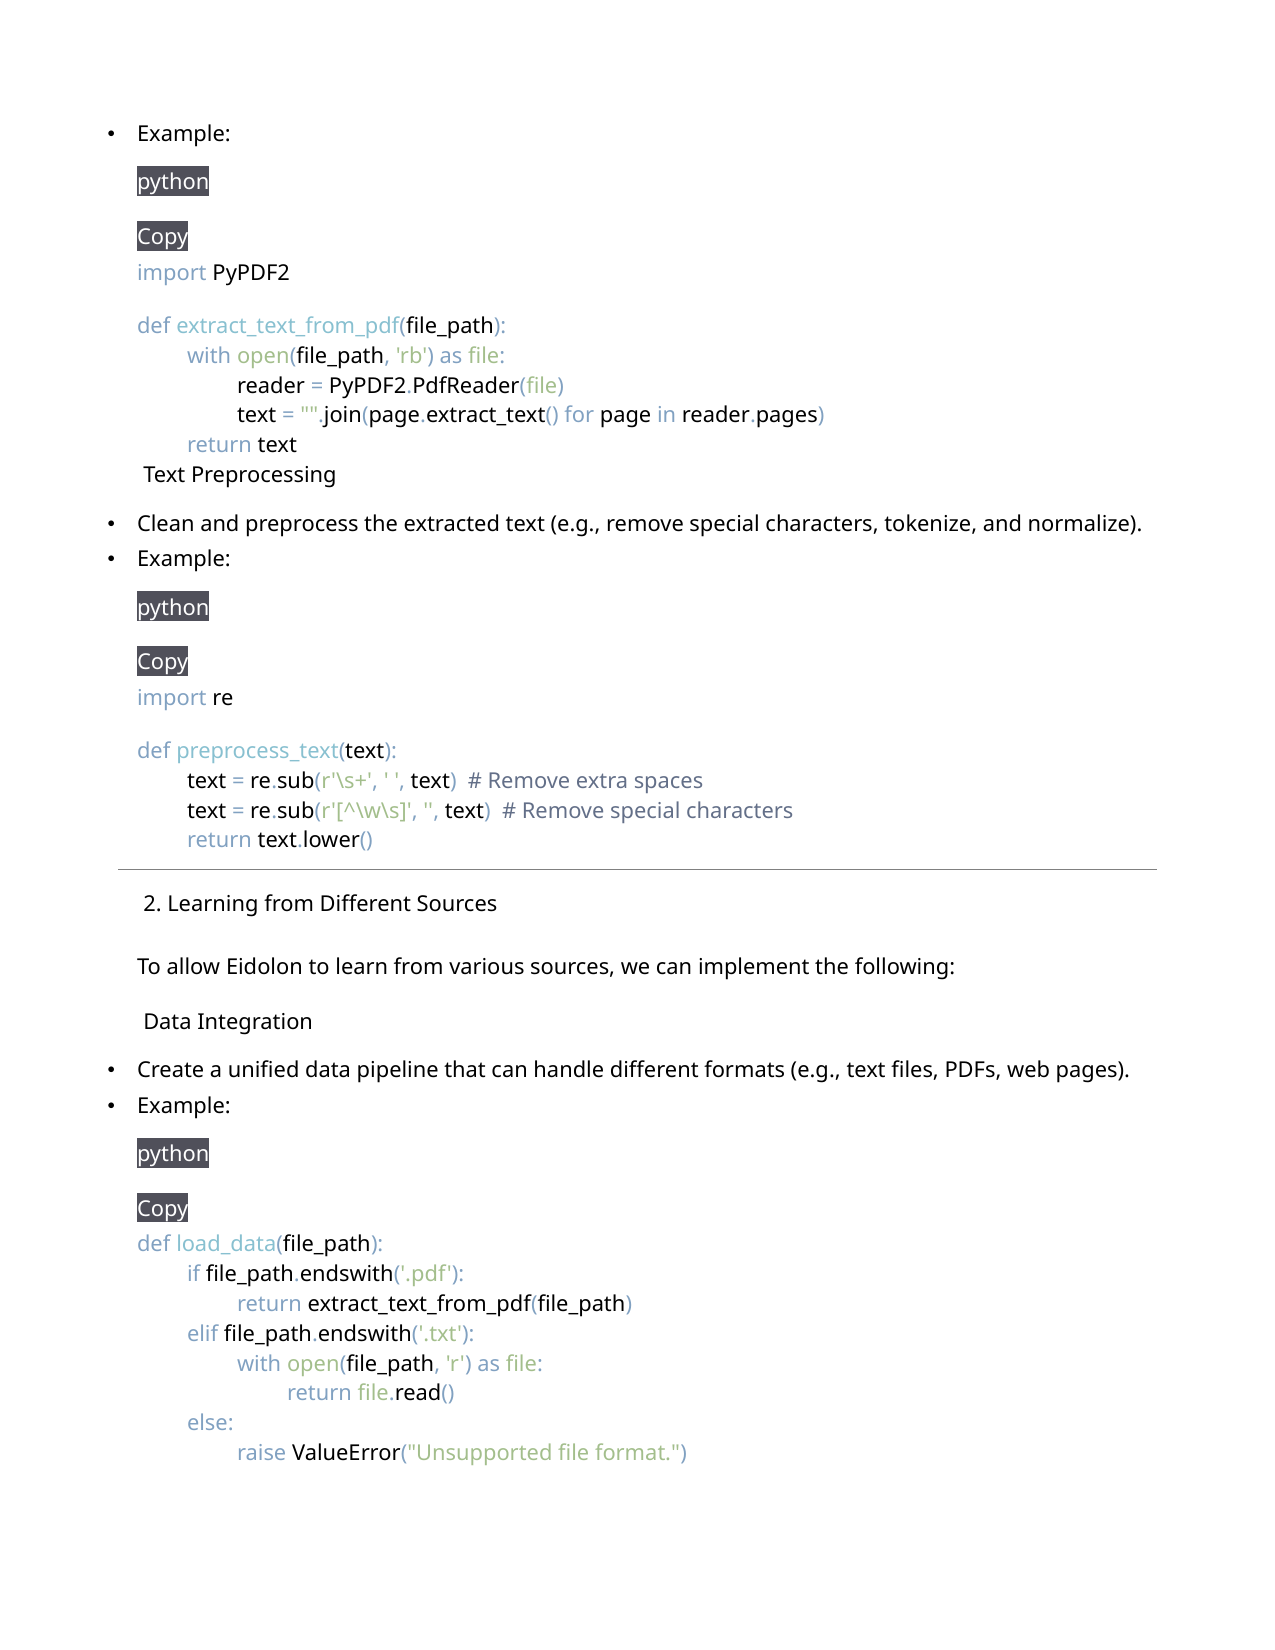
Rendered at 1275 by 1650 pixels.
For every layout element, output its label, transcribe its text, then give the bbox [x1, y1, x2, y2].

list Example: [118, 118, 1157, 148]
list text = re.sub(r'[^\w\s]', '', text) # Remove special characters [118, 795, 1157, 824]
list Copy [118, 1193, 1157, 1222]
list import re [118, 682, 1157, 711]
list Clean and preprocess the extracted text (e.g., remove special characters, tokenize, and normalize). [118, 507, 1157, 537]
subtitle Text Preprocessing [143, 459, 1157, 489]
list Copy [118, 646, 1157, 676]
list with open(file_path, 'rb') as file: [118, 340, 1157, 369]
list Example: [118, 543, 1157, 573]
list else: [118, 1407, 1157, 1437]
list return text.lower() [118, 824, 1157, 854]
list reader = PyPDF2.PdfReader(file) [118, 369, 1157, 399]
list import PyPDF2 [118, 257, 1157, 286]
list text = "".join(page.extract_text() for page in reader.pages) [118, 399, 1157, 429]
list return file.read() [118, 1377, 1157, 1407]
list elif file_path.endswith('.txt'): [118, 1318, 1157, 1347]
list text = re.sub(r'\s+', ' ', text) # Remove extra spaces [118, 765, 1157, 795]
list if file_path.endswith('.pdf'): [118, 1258, 1157, 1288]
list python [118, 1138, 1157, 1168]
subtitle Data Integration [143, 1006, 1157, 1035]
list Copy [118, 221, 1157, 251]
list raise ValueError("Unsupported file format.") [118, 1437, 1157, 1467]
list Example: [118, 1090, 1157, 1120]
list python [118, 591, 1157, 621]
text To allow Eidolon to learn from various sources, we can implement the following: [137, 951, 1157, 981]
list return text [118, 429, 1157, 459]
list return extract_text_from_pdf(file_path) [118, 1288, 1157, 1318]
list Create a unified data pipeline that can handle different formats (e.g., text files, PDFs, web pages). [118, 1054, 1157, 1084]
list def extract_text_from_pdf(file_path): [118, 310, 1157, 340]
list def load_data(file_path): [118, 1228, 1157, 1258]
list python [118, 166, 1157, 196]
subtitle 2. Learning from Different Sources [143, 888, 1157, 917]
list def preprocess_text(text): [118, 735, 1157, 765]
list with open(file_path, 'r') as file: [118, 1347, 1157, 1377]
